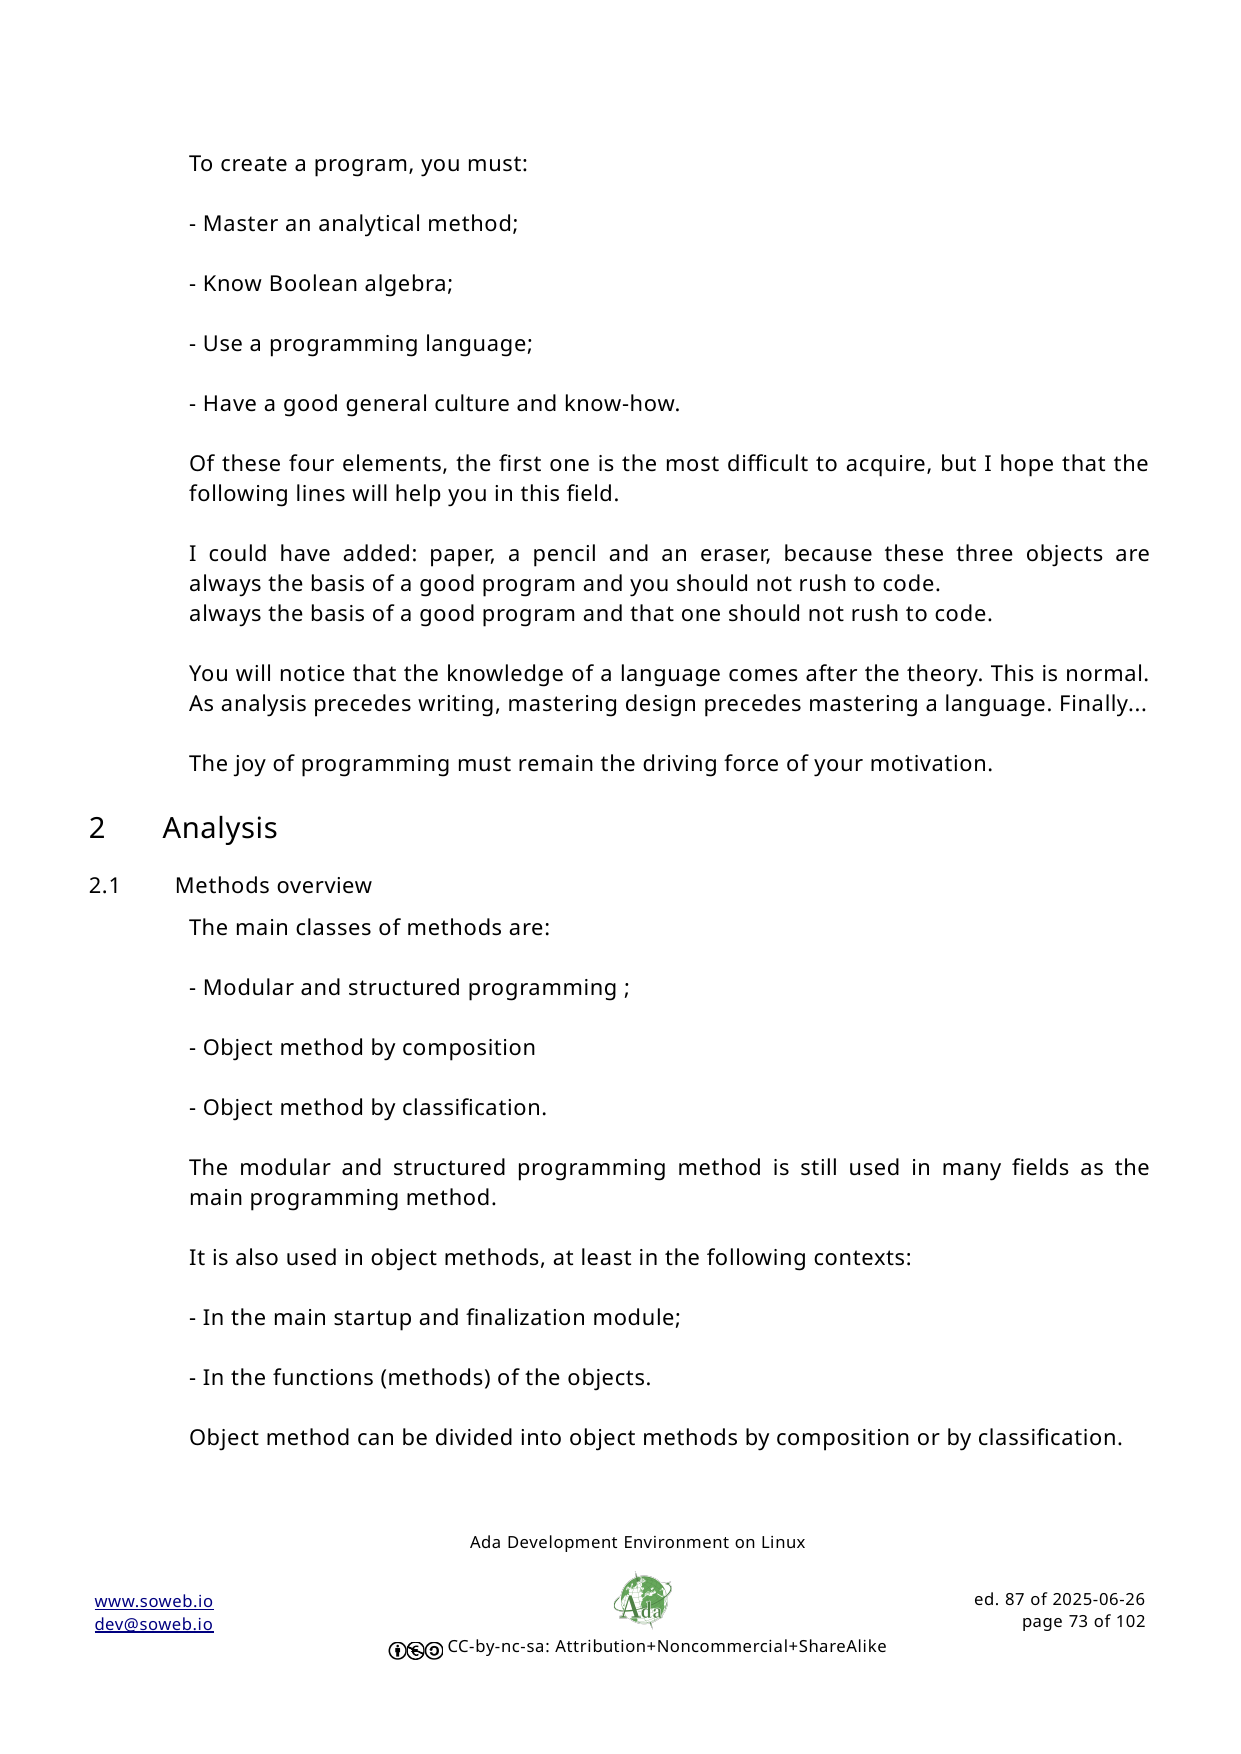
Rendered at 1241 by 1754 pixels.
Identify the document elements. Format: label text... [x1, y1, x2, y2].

text The modular and structured programming method is still used in many fields as the main programming method. [189, 1152, 1152, 1212]
text - Modular and structured programming ; [189, 972, 1152, 1002]
text Object method can be divided into object methods by composition or by classification. [189, 1422, 1152, 1452]
text - Object method by classification. [189, 1092, 1152, 1122]
text The main classes of methods are: [189, 912, 1152, 942]
text - In the main startup and finalization module; [189, 1302, 1152, 1332]
text - Know Boolean algebra; [189, 268, 1152, 298]
subtitle Methods overview [88, 870, 1152, 900]
subtitle Analysis [88, 807, 1152, 847]
text Of these four elements, the first one is the most difficult to acquire, but I hope that the following lines will help you in this field. [189, 448, 1152, 508]
text The joy of programming must remain the driving force of your motivation. [189, 748, 1152, 778]
text - Object method by composition [189, 1032, 1152, 1062]
picture [613, 1571, 672, 1630]
text - Master an analytical method; [189, 208, 1152, 238]
text - Have a good general culture and know-how. [189, 388, 1152, 418]
text I could have added: paper, a pencil and an eraser, because these three objects are always the basis of a good program and you should not rush to code. [189, 538, 1152, 598]
picture [388, 1642, 443, 1660]
text To create a program, you must: [189, 148, 1152, 178]
text It is also used in object methods, at least in the following contexts: [189, 1242, 1152, 1272]
text - In the functions (methods) of the objects. [189, 1362, 1152, 1392]
text always the basis of a good program and that one should not rush to code. [189, 598, 1152, 628]
text - Use a programming language; [189, 328, 1152, 358]
text You will notice that the knowledge of a language comes after the theory. This is normal. As analysis precedes writing, mastering design precedes mastering a language. Finally... [189, 658, 1152, 718]
